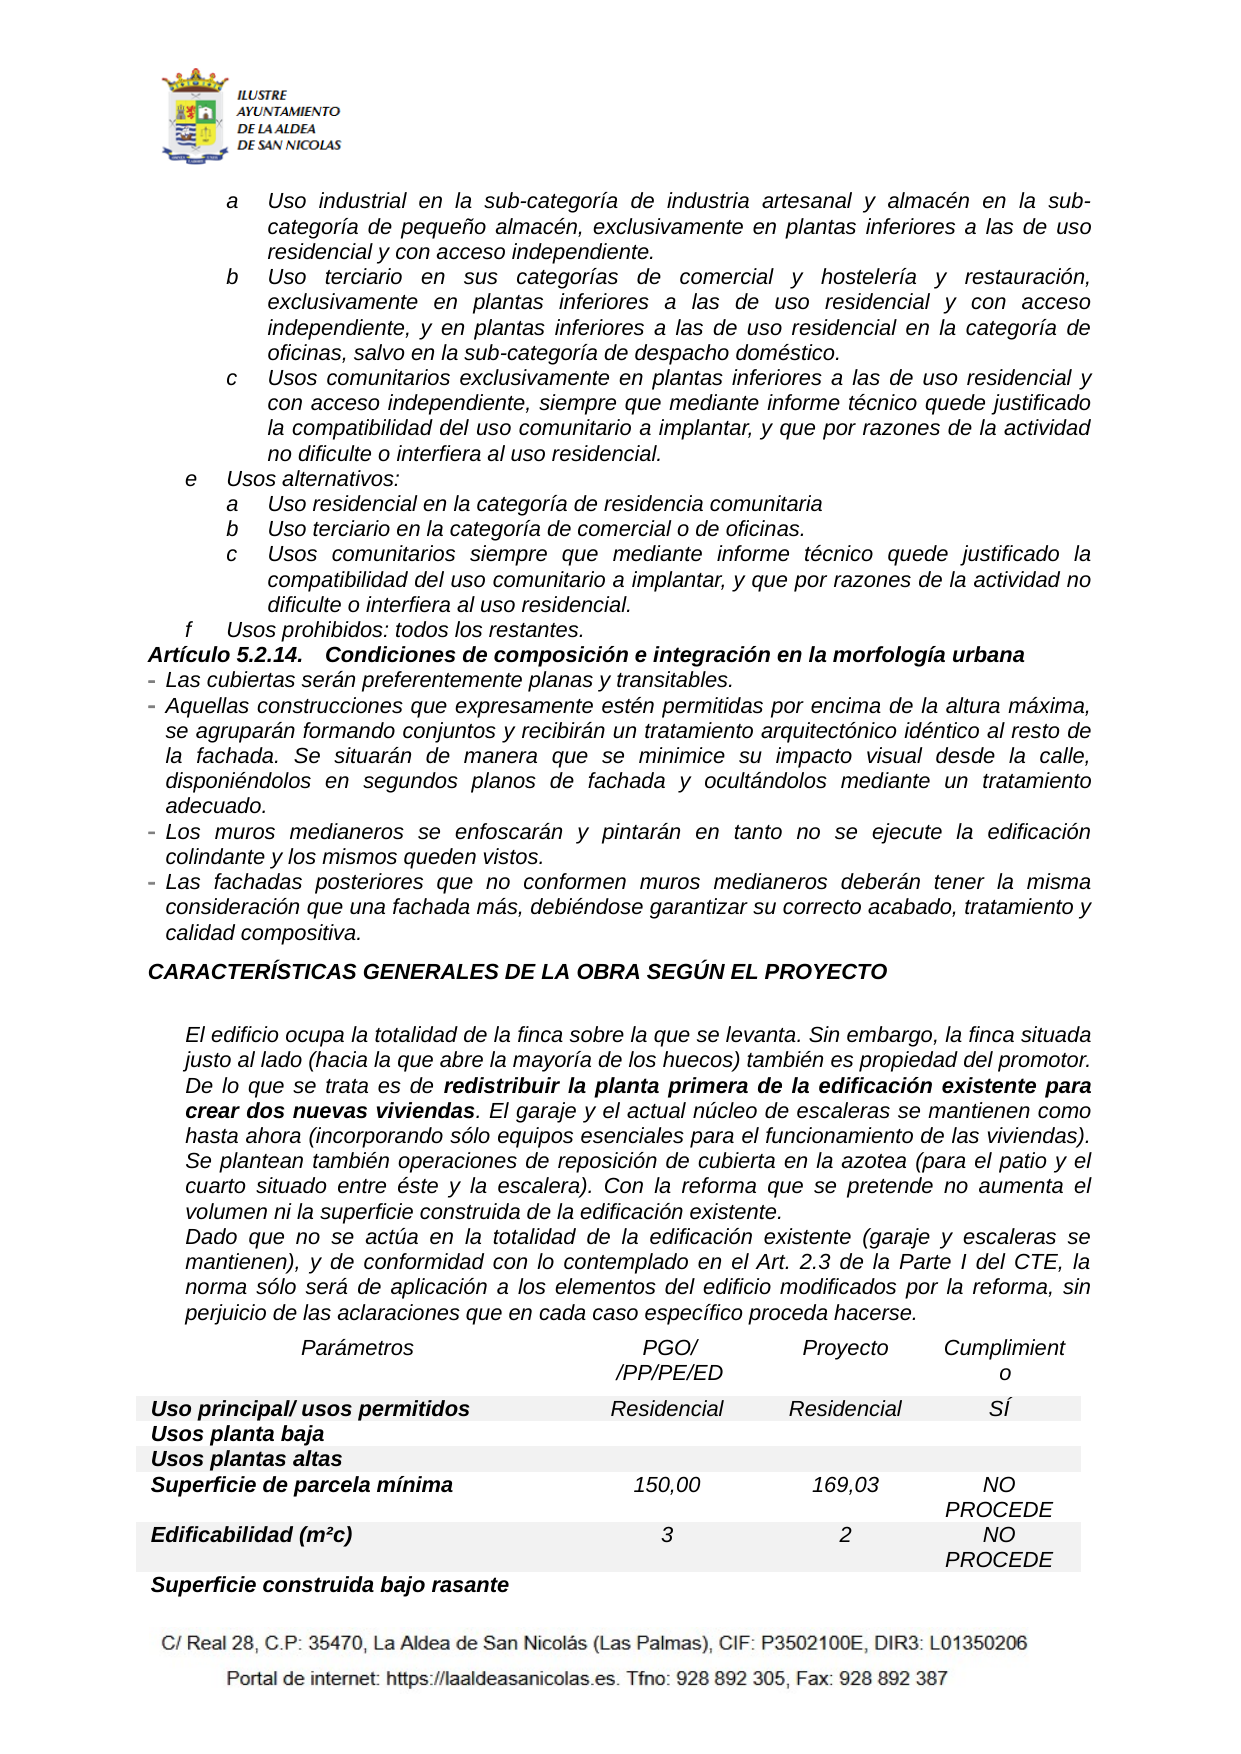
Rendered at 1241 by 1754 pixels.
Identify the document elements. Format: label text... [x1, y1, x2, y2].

table_cell 169,03 [761, 1472, 929, 1522]
table_cell 2 [761, 1522, 929, 1572]
table_cell Usos plantas altas [136, 1446, 578, 1472]
table_cell Residencial [578, 1396, 761, 1421]
text Artículo 5.2.14. Condiciones de composición e integración en la morfología urbana [148, 642, 1093, 667]
text Dado que no se actúa en la totalidad de la edificación existente (garaje y escaleras se mantienen), y de conformidad con lo contemplado en el Art. 2.3 de la Parte I del CTE, la norma sólo será de aplicación a los elementos del edificio modificados por la reforma, sin perjuicio de las aclaraciones que en cada caso específico proceda hacerse. [185, 1224, 1093, 1325]
list Uso residencial en la categoría de residencia comunitaria [226, 491, 1093, 516]
table_cell Uso principal/ usos permitidos [136, 1396, 578, 1421]
list Usos alternativos: [185, 466, 1093, 491]
list Usos comunitarios exclusivamente en plantas inferiores a las de uso residencial y con acceso independiente, siempre que mediante informe técnico quede justificado la compatibilidad del uso comunitario a implantar, y que por razones de la actividad no dificulte o interfiera al uso residencial. [226, 365, 1093, 466]
list Las cubiertas serán preferentemente planas y transitables. [148, 667, 1093, 693]
text El edificio ocupa la totalidad de la finca sobre la que se levanta. Sin embargo, la finca situada justo al lado (hacia la que abre la mayoría de los huecos) también es propiedad del promotor. De lo que se trata es de redistribuir la planta primera de la edificación existente para crear dos nuevas viviendas. El garaje y el actual núcleo de escaleras se mantienen como hasta ahora (incorporando sólo equipos esenciales para el funcionamiento de las viviendas). Se plantean también operaciones de reposición de cubierta en la azotea (para el patio y el cuarto situado entre éste y la escalera). Con la reforma que se pretende no aumenta el volumen ni la superficie construida de la edificación existente. [185, 1022, 1093, 1224]
table_cell [761, 1421, 929, 1446]
picture [149, 1627, 1034, 1694]
list Usos comunitarios siempre que mediante informe técnico quede justificado la compatibilidad del uso comunitario a implantar, y que por razones de la actividad no dificulte o interfiera al uso residencial. [226, 541, 1093, 617]
table_cell [578, 1446, 761, 1472]
table_cell [929, 1446, 1081, 1472]
list Uso terciario en la categoría de comercial o de oficinas. [226, 516, 1093, 541]
list Aquellas construcciones que expresamente estén permitidas por encima de la altura máxima, se agruparán formando conjuntos y recibirán un tratamiento arquitectónico idéntico al resto de la fachada. Se situarán de manera que se minimice su impacto visual desde la calle, disponiéndolos en segundos planos de fachada y ocultándolos mediante un tratamiento adecuado. [148, 693, 1093, 819]
table_cell [578, 1421, 761, 1446]
table_cell NO PROCEDE [929, 1472, 1081, 1522]
table_cell Usos planta baja [136, 1421, 578, 1446]
table_cell Superficie construida bajo rasante [136, 1573, 578, 1598]
table_cell [761, 1573, 929, 1598]
list Uso terciario en sus categorías de comercial y hostelería y restauración, exclusivamente en plantas inferiores a las de uso residencial y con acceso independiente, y en plantas inferiores a las de uso residencial en la categoría de oficinas, salvo en la sub-categoría de despacho doméstico. [226, 264, 1093, 365]
list Los muros medianeros se enfoscarán y pintarán en tanto no se ejecute la edificación colindante y los mismos queden vistos. [148, 819, 1093, 869]
table_cell [761, 1446, 929, 1472]
table_header Cumplimiento [929, 1325, 1081, 1396]
subtitle CARACTERÍSTICAS GENERALES DE LA OBRA SEGÚN EL PROYECTO [148, 959, 1093, 984]
list Las fachadas posteriores que no conformen muros medianeros deberán tener la misma consideración que una fachada más, debiéndose garantizar su correcto acabado, tratamiento y calidad compositiva. [148, 869, 1093, 945]
table_cell NO PROCEDE [929, 1522, 1081, 1572]
table_cell [929, 1421, 1081, 1446]
table_header PGO/ /PP/PE/ED [578, 1325, 761, 1396]
table_cell Residencial [761, 1396, 929, 1421]
table_cell 150,00 [578, 1472, 761, 1522]
list Uso industrial en la sub-categoría de industria artesanal y almacén en la sub-categoría de pequeño almacén, exclusivamente en plantas inferiores a las de uso residencial y con acceso independiente. [226, 188, 1093, 264]
picture [148, 60, 357, 172]
table_cell Superficie de parcela mínima [136, 1472, 578, 1522]
table_header Proyecto [761, 1325, 929, 1396]
table_cell 3 [578, 1522, 761, 1572]
table_cell [929, 1573, 1081, 1598]
table_header Parámetros [136, 1325, 578, 1396]
table_cell Edificabilidad (m²c) [136, 1522, 578, 1572]
table_cell SÍ [929, 1396, 1081, 1421]
table_cell [578, 1573, 761, 1598]
list Usos prohibidos: todos los restantes. [185, 617, 1093, 642]
